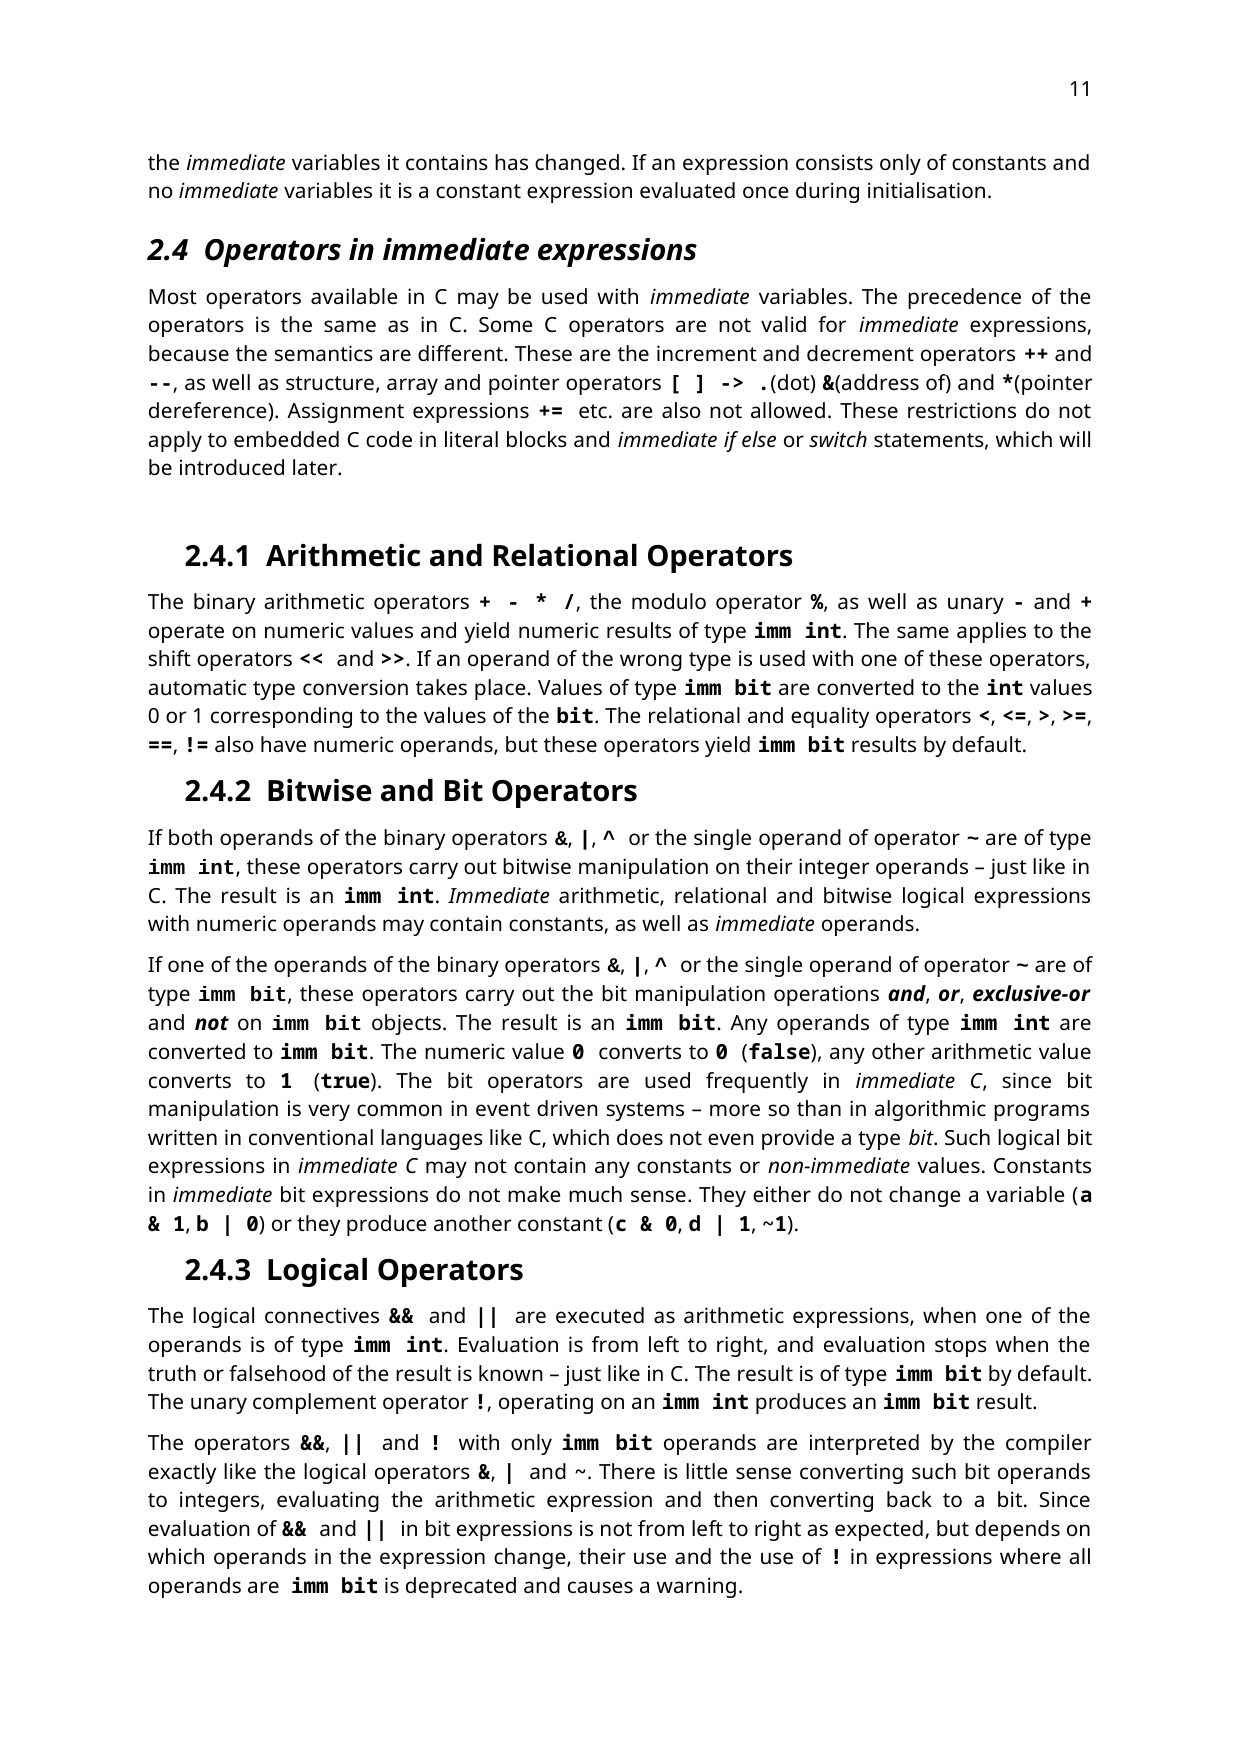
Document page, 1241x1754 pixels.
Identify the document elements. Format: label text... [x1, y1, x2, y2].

text The binary arithmetic operators + - * /, the modulo operator %, as well as unary - and + operate on numeric values and yield numeric results of type imm int. The same applies to the shift operators << and >>. If an operand of the wrong type is used with one of these operators, automatic type conversion takes place. Values of type imm bit are converted to the int values 0 or 1 corresponding to the values of the bit. The relational and equality operators <, <=, >, >=, ==, != also have numeric operands, but these operators yield imm bit results by default. [148, 587, 1092, 758]
text The logical connectives && and || are executed as arithmetic expressions, when one of the operands is of type imm int. Evaluation is from left to right, and evaluation stops when the truth or falsehood of the result is known – just like in C. The result is of type imm bit by default. The unary complement operator !, operating on an imm int produces an imm bit result. [148, 1301, 1092, 1416]
text If one of the operands of the binary operators &, |, ^ or the single operand of operator ~ are of type imm bit, these operators carry out the bit manipulation operations and, or, exclusive-or and not on imm bit objects. The result is an imm bit. Any operands of type imm int are converted to imm bit. The numeric value 0 converts to 0 (false), any other arithmetic value converts to 1 (true). The bit operators are used frequently in immediate C, since bit manipulation is very common in event driven systems – more so than in algorithmic programs written in conventional languages like C, which does not even provide a type bit. Such logical bit expressions in immediate C may not contain any constants or non-immediate values. Constants in immediate bit expressions do not make much sense. They either do not change a variable (a & 1, b | 0) or they produce another constant (c & 0, d | 1, ~1). [148, 950, 1092, 1237]
text Most operators available in C may be used with immediate variables. The precedence of the operators is the same as in C. Some C operators are not valid for immediate expressions, because the semantics are different. These are the increment and decrement operators ++ and --, as well as structure, array and pointer operators [ ] -> .(dot) &(address of) and *(pointer dereference). Assignment expressions += etc. are also not allowed. These restrictions do not apply to embedded C code in literal blocks and immediate if else or switch statements, which will be introduced later. [148, 282, 1092, 482]
subtitle Operators in immediate expressions [148, 230, 1092, 269]
subtitle Bitwise and Bit Operators [184, 771, 1092, 810]
subtitle Arithmetic and Relational Operators [184, 535, 1092, 574]
subtitle Logical Operators [184, 1249, 1092, 1289]
text If both operands of the binary operators &, |, ^ or the single operand of operator ~ are of type imm int, these operators carry out bitwise manipulation on their integer operands – just like in C. The result is an imm int. Immediate arithmetic, relational and bitwise logical expressions with numeric operands may contain constants, as well as immediate operands. [148, 823, 1092, 938]
text the immediate variables it contains has changed. If an expression consists only of constants and no immediate variables it is a constant expression evaluated once during initialisation. [148, 148, 1092, 205]
text The operators &&, || and ! with only imm bit operands are interpreted by the compiler exactly like the logical operators &, | and ~. There is little sense converting such bit operands to integers, evaluating the arithmetic expression and then converting back to a bit. Since evaluation of && and || in bit expressions is not from left to right as expected, but depends on which operands in the expression change, their use and the use of ! in expressions where all operands are imm bit is deprecated and causes a warning. [148, 1428, 1092, 1599]
